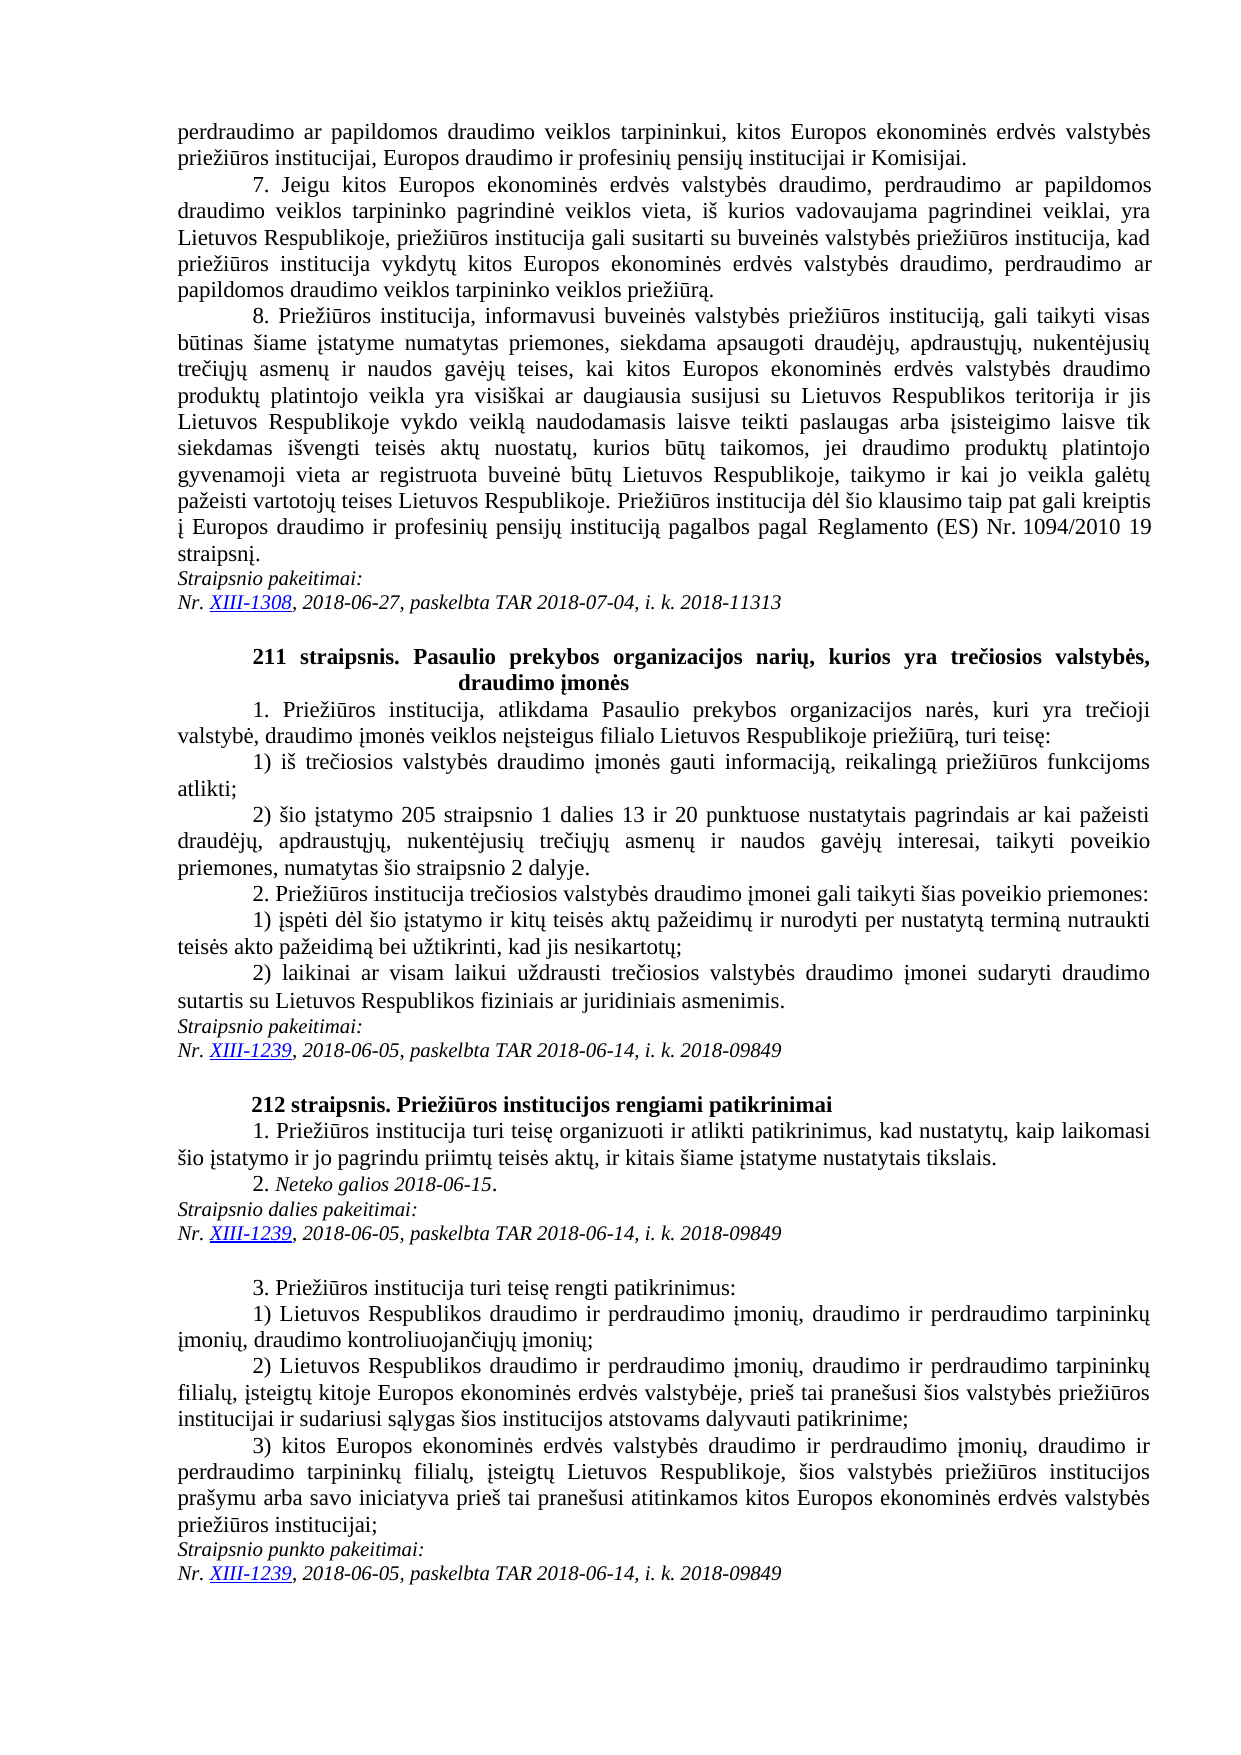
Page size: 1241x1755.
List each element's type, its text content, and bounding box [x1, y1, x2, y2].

text 7. Jeigu kitos Europos ekonominės erdvės valstybės draudimo, perdraudimo ar papildomos draudimo veiklos tarpininko pagrindinė veiklos vieta, iš kurios vadovaujama pagrindinei veiklai, yra Lietuvos Respublikoje, priežiūros institucija gali susitarti su buveinės valstybės priežiūros institucija, kad priežiūros institucija vykdytų kitos Europos ekonominės erdvės valstybės draudimo, perdraudimo ar papildomos draudimo veiklos tarpininko veiklos priežiūrą. [177, 171, 1152, 303]
text Nr. XIII-1308, 2018-06-27, paskelbta TAR 2018-07-04, i. k. 2018-11313 [177, 590, 1152, 614]
text Nr. XIII-1239, 2018-06-05, paskelbta TAR 2018-06-14, i. k. 2018-09849 [177, 1221, 1152, 1245]
text 2. Priežiūros institucija trečiosios valstybės draudimo įmonei gali taikyti šias poveikio priemones: [177, 880, 1152, 907]
text 1) iš trečiosios valstybės draudimo įmonės gauti informaciją, reikalingą priežiūros funkcijoms atlikti; [177, 748, 1152, 801]
text Straipsnio pakeitimai: [177, 1014, 1152, 1038]
text Nr. XIII-1239, 2018-06-05, paskelbta TAR 2018-06-14, i. k. 2018-09849 [177, 1561, 1152, 1585]
text Straipsnio dalies pakeitimai: [177, 1197, 1152, 1221]
text Straipsnio pakeitimai: [177, 566, 1152, 590]
text 2) šio įstatymo 205 straipsnio 1 dalies 13 ir 20 punktuose nustatytais pagrindais ar kai pažeisti draudėjų, apdraustųjų, nukentėjusių trečiųjų asmenų ir naudos gavėjų interesai, taikyti poveikio priemones, numatytas šio straipsnio 2 dalyje. [177, 801, 1152, 880]
text 211 straipsnis. Pasaulio prekybos organizacijos narių, kurios yra trečiosios valstybės, draudimo įmonės [252, 643, 1152, 696]
text 1. Priežiūros institucija turi teisę organizuoti ir atlikti patikrinimus, kad nustatytų, kaip laikomasi šio įstatymo ir jo pagrindu priimtų teisės aktų, ir kitais šiame įstatyme nustatytais tikslais. [177, 1118, 1152, 1170]
text perdraudimo ar papildomos draudimo veiklos tarpininkui, kitos Europos ekonominės erdvės valstybės priežiūros institucijai, Europos draudimo ir profesinių pensijų institucijai ir Komisijai. [177, 118, 1152, 171]
text 212 straipsnis. Priežiūros institucijos rengiami patikrinimai [251, 1091, 1152, 1118]
text 1) Lietuvos Respublikos draudimo ir perdraudimo įmonių, draudimo ir perdraudimo tarpininkų įmonių, draudimo kontroliuojančiųjų įmonių; [177, 1300, 1152, 1353]
text 3) kitos Europos ekonominės erdvės valstybės draudimo ir perdraudimo įmonių, draudimo ir perdraudimo tarpininkų filialų, įsteigtų Lietuvos Respublikoje, šios valstybės priežiūros institucijos prašymu arba savo iniciatyva prieš tai pranešusi atitinkamos kitos Europos ekonominės erdvės valstybės priežiūros institucijai; [177, 1432, 1152, 1537]
text 2) laikinai ar visam laikui uždrausti trečiosios valstybės draudimo įmonei sudaryti draudimo sutartis su Lietuvos Respublikos fiziniais ar juridiniais asmenimis. [177, 959, 1152, 1014]
text 8. Priežiūros institucija, informavusi buveinės valstybės priežiūros instituciją, gali taikyti visas būtinas šiame įstatyme numatytas priemones, siekdama apsaugoti draudėjų, apdraustųjų, nukentėjusių trečiųjų asmenų ir naudos gavėjų teises, kai kitos Europos ekonominės erdvės valstybės draudimo produktų platintojo veikla yra visiškai ar daugiausia susijusi su Lietuvos Respublikos teritorija ir jis Lietuvos Respublikoje vykdo veiklą naudodamasis laisve teikti paslaugas arba įsisteigimo laisve tik siekdamas išvengti teisės aktų nuostatų, kurios būtų taikomos, jei draudimo produktų platintojo gyvenamoji vieta ar registruota buveinė būtų Lietuvos Respublikoje, taikymo ir kai jo veikla galėtų pažeisti vartotojų teises Lietuvos Respublikoje. Priežiūros institucija dėl šio klausimo taip pat gali kreiptis į Europos draudimo ir profesinių pensijų instituciją pagalbos pagal Reglamento (ES) Nr. 1094/2010 19 straipsnį. [177, 303, 1152, 566]
text 1) įspėti dėl šio įstatymo ir kitų teisės aktų pažeidimų ir nurodyti per nustatytą terminą nutraukti teisės akto pažeidimą bei užtikrinti, kad jis nesikartotų; [177, 907, 1152, 959]
text 2. Neteko galios 2018-06-15. [177, 1170, 1152, 1197]
text 2) Lietuvos Respublikos draudimo ir perdraudimo įmonių, draudimo ir perdraudimo tarpininkų filialų, įsteigtų kitoje Europos ekonominės erdvės valstybėje, prieš tai pranešusi šios valstybės priežiūros institucijai ir sudariusi sąlygas šios institucijos atstovams dalyvauti patikrinime; [177, 1353, 1152, 1432]
text Straipsnio punkto pakeitimai: [177, 1537, 1152, 1561]
text 3. Priežiūros institucija turi teisę rengti patikrinimus: [177, 1273, 1152, 1300]
text Nr. XIII-1239, 2018-06-05, paskelbta TAR 2018-06-14, i. k. 2018-09849 [177, 1038, 1152, 1062]
text 1. Priežiūros institucija, atlikdama Pasaulio prekybos organizacijos narės, kuri yra trečioji valstybė, draudimo įmonės veiklos neįsteigus filialo Lietuvos Respublikoje priežiūrą, turi teisę: [177, 696, 1152, 748]
